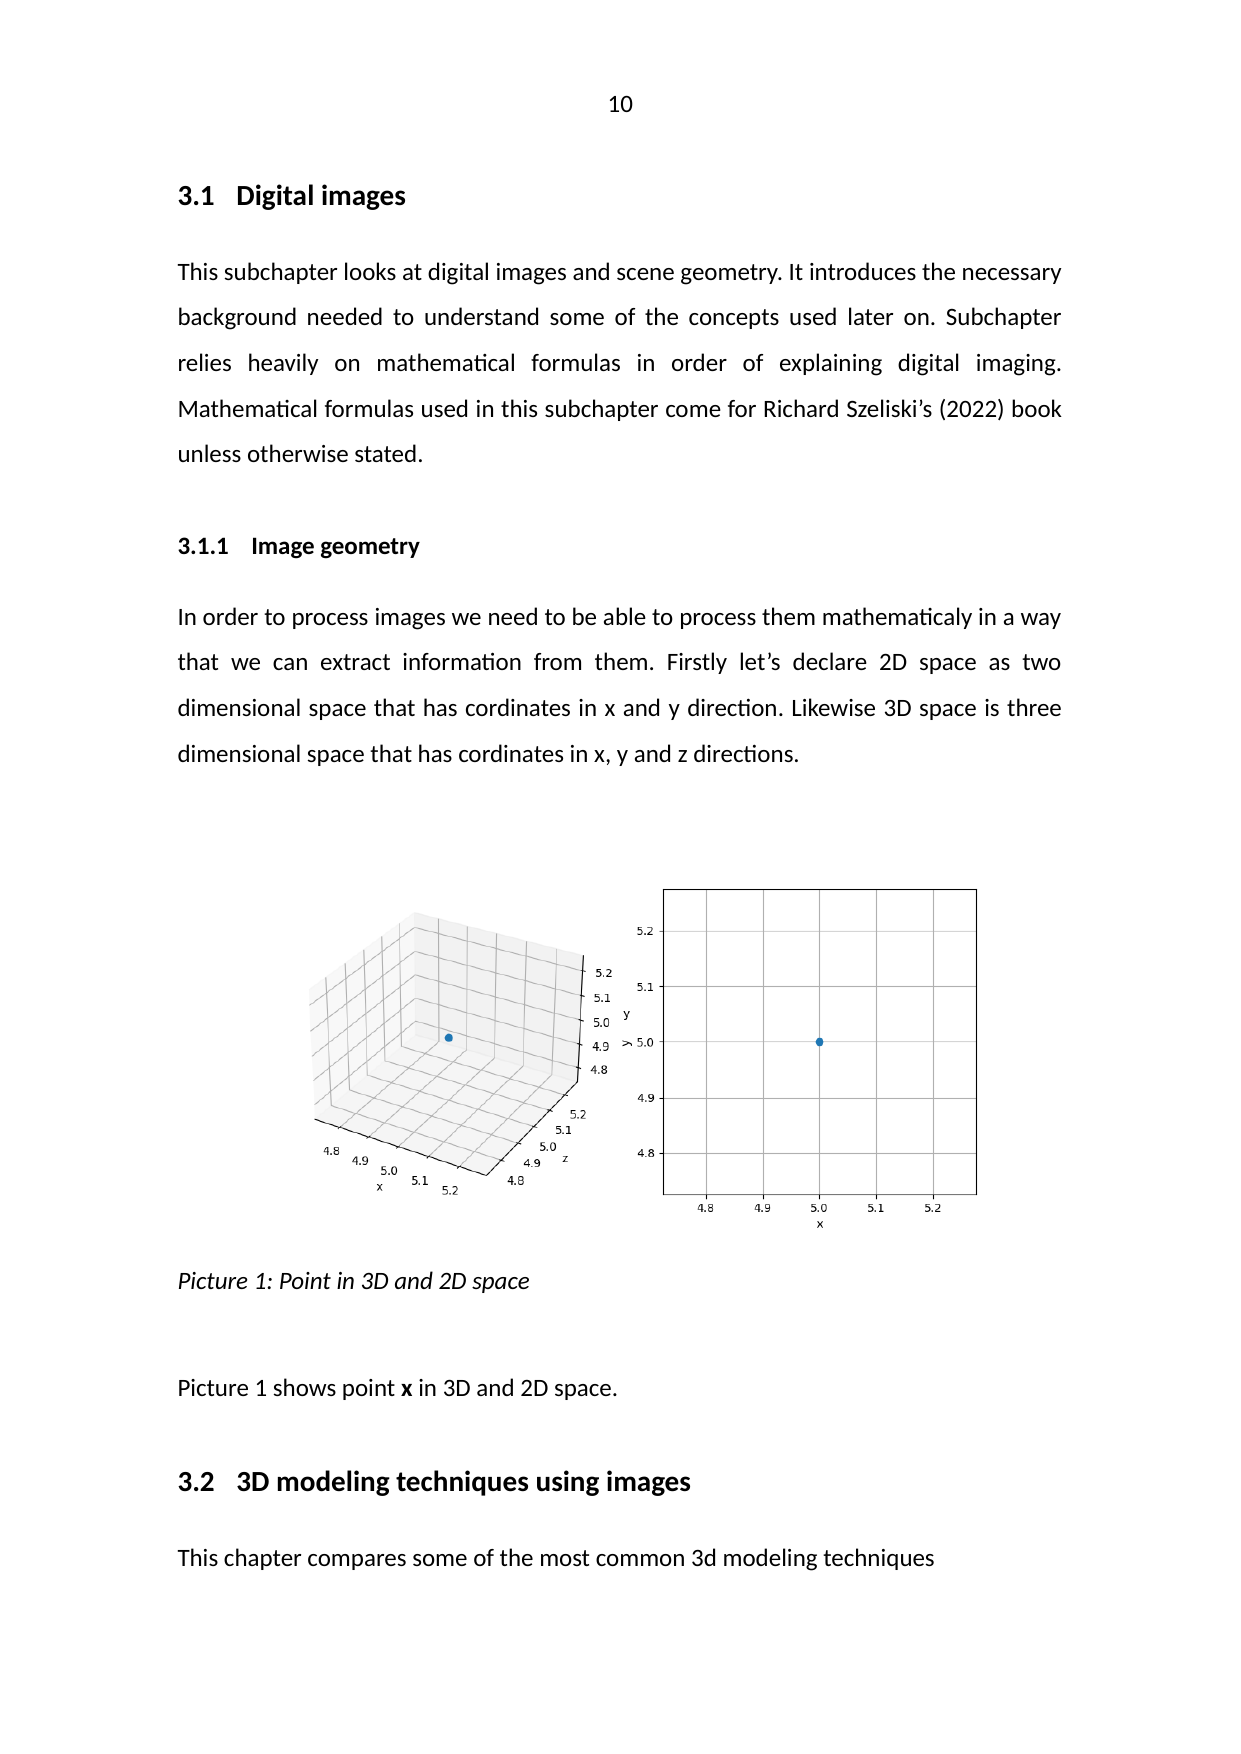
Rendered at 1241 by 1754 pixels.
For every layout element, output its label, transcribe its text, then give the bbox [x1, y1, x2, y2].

text This chapter compares some of the most common 3d modeling techniques [177, 1542, 1063, 1572]
picture [177, 841, 1063, 1238]
text In order to process images we need to be able to process them mathematicaly in a way that we can extract information from them. Firstly let’s declare 2D space as two dimensional space that has cordinates in x and y direction. Likewise 3D space is three dimensional space that has cordinates in x, y and z directions. [177, 601, 1063, 768]
text Picture 1: Point in 3D and 2D space [177, 1238, 1063, 1296]
subtitle Image geometry [177, 530, 1063, 561]
subtitle 3D modeling techniques using images [177, 1463, 1063, 1499]
subtitle Digital images [177, 177, 1063, 213]
text Picture 1 shows point x in 3D and 2D space. [177, 1372, 1063, 1403]
text This subchapter looks at digital images and scene geometry. It introduces the necessary background needed to understand some of the concepts used later on. Subchapter relies heavily on mathematical formulas in order of explaining digital imaging. Mathematical formulas used in this subchapter come for Richard Szeliski’s (2022) book unless otherwise stated. [177, 256, 1063, 469]
